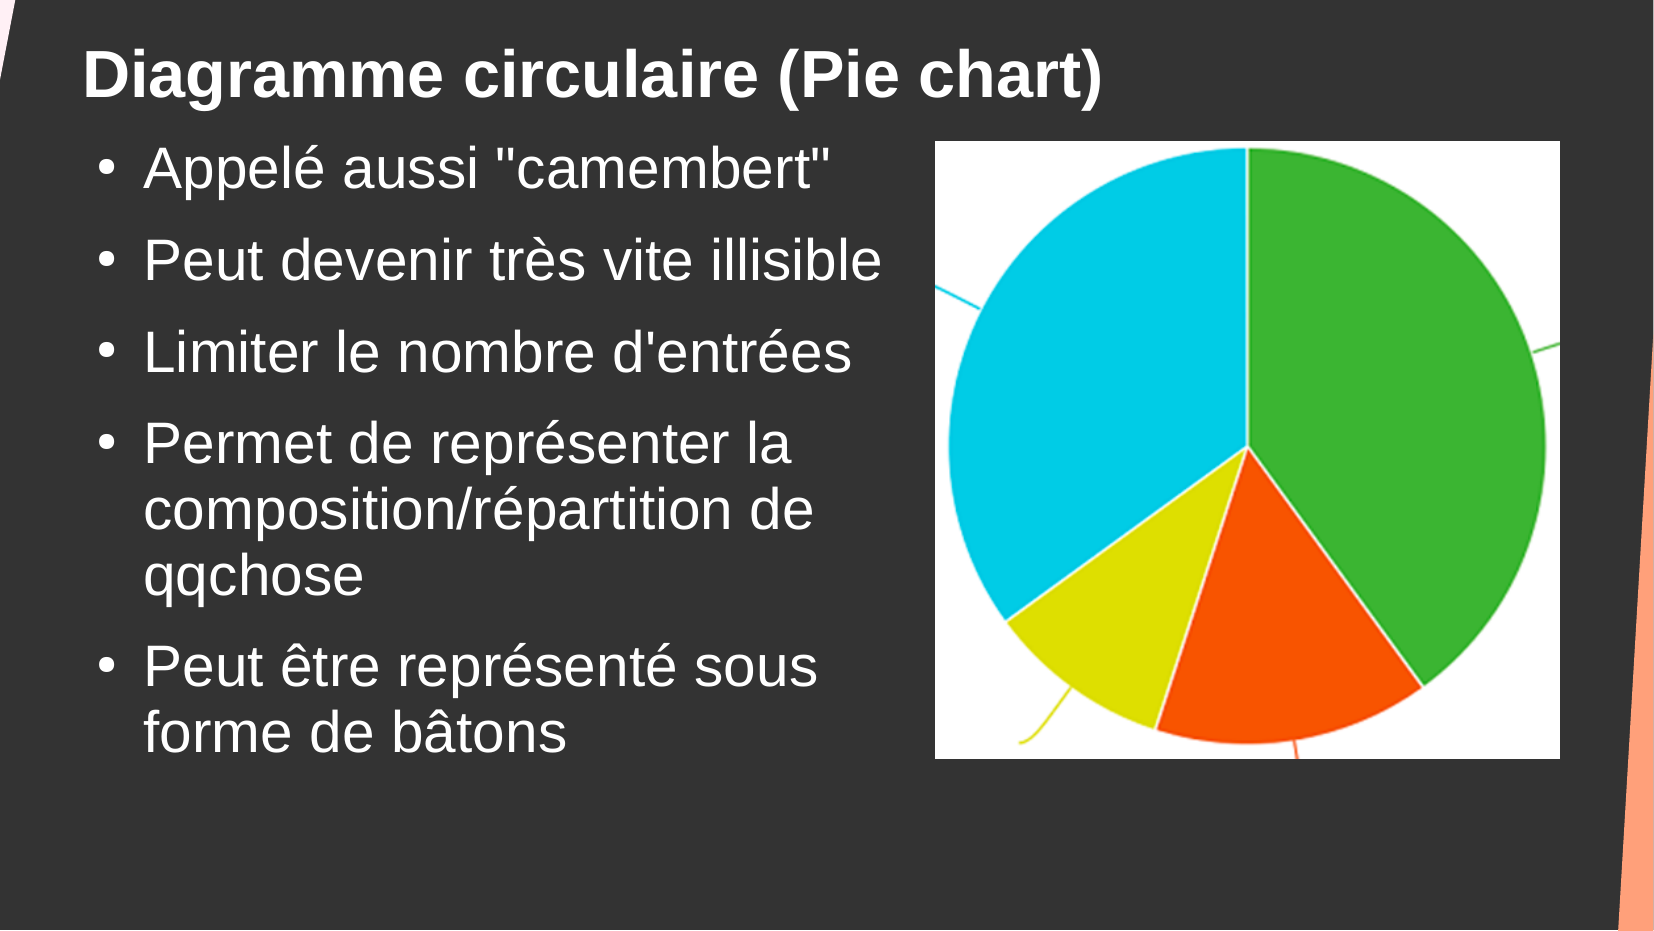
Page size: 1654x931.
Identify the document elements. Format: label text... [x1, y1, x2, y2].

text_box [1618, 322, 1654, 931]
title Diagramme circulaire (Pie chart) [82, 37, 1571, 115]
picture [935, 141, 1560, 759]
text_box [0, 0, 16, 80]
list Appelé aussi "camembert" Peut devenir très vite illisible Limiter le nombre d'entrées Permet de représenter la composition/répartition de qqchose Peut être représenté sous forme de bâtons [80, 135, 886, 815]
